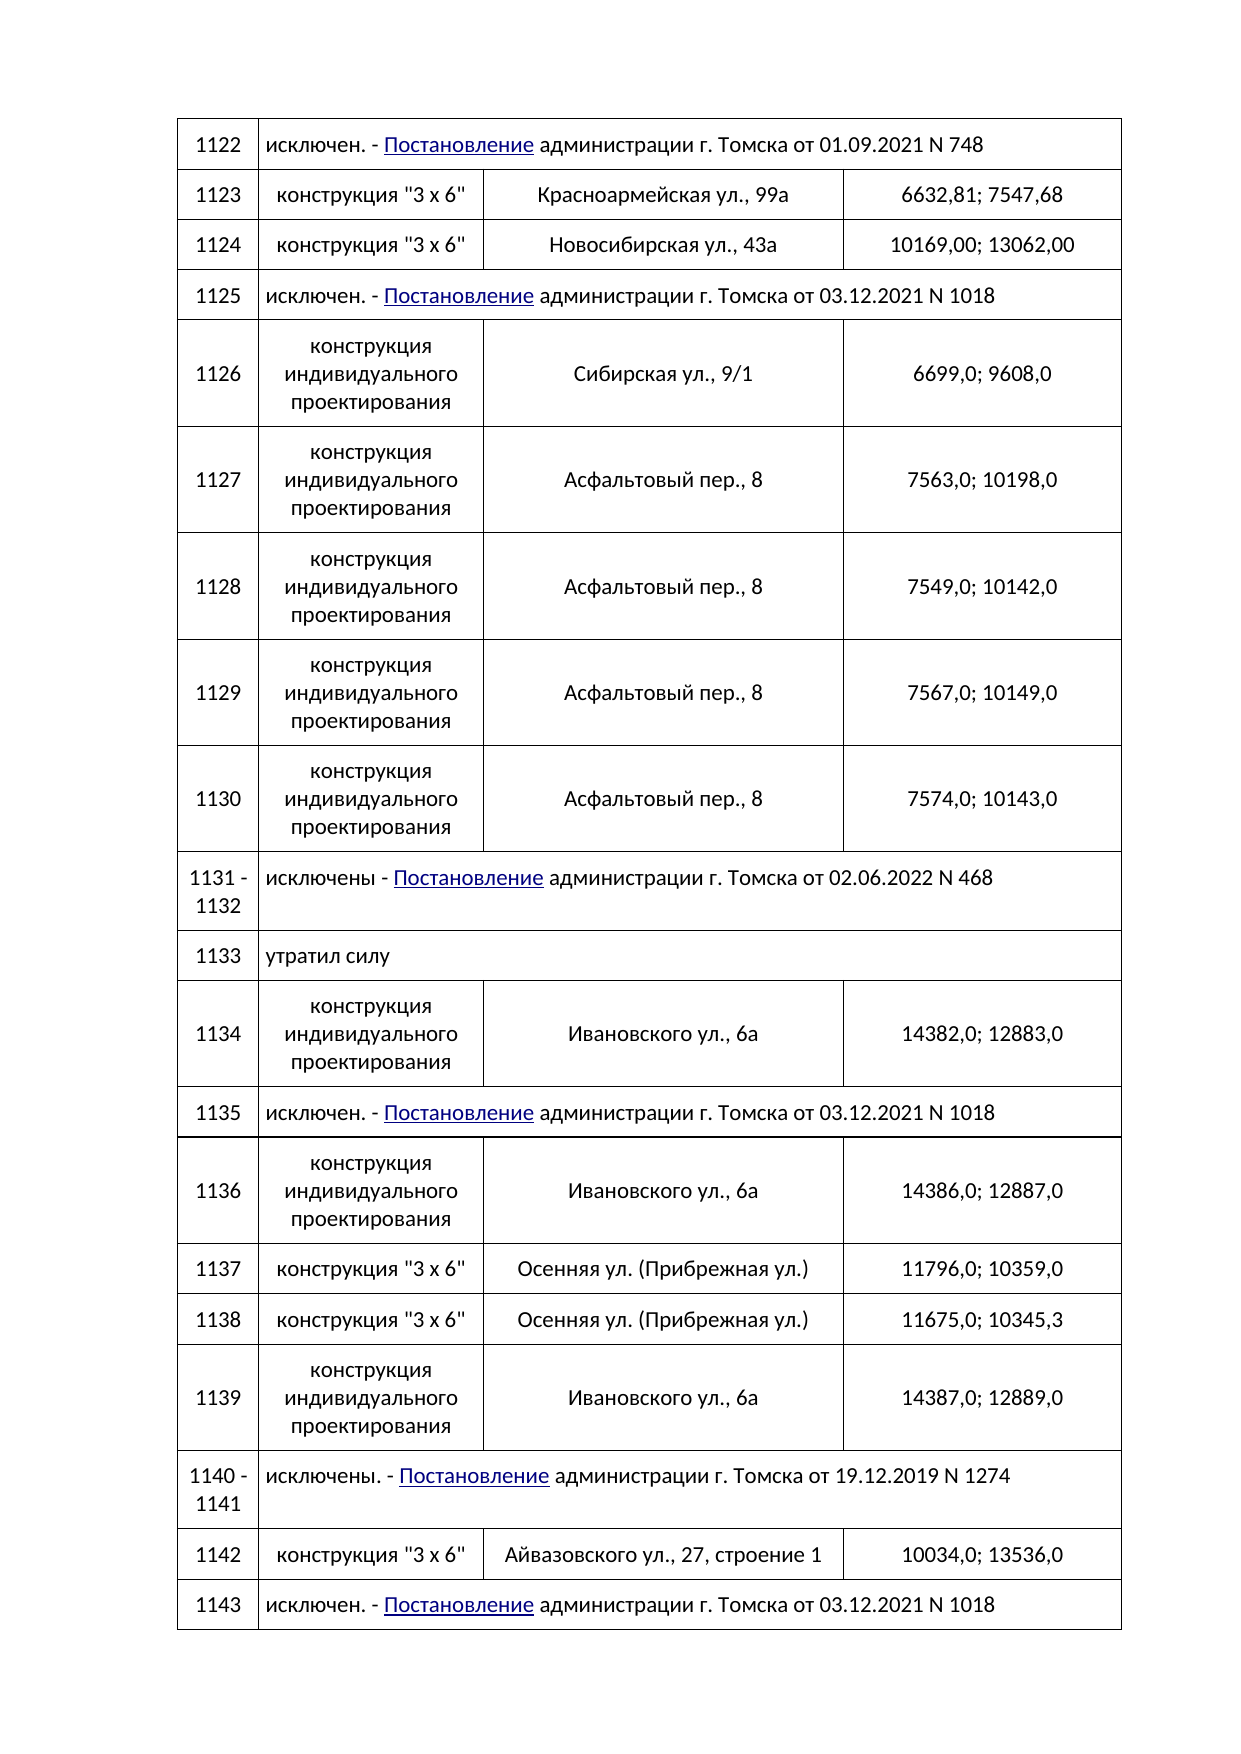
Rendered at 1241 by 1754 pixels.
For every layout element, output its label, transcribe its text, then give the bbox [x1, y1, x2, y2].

table_cell 1143 [178, 1580, 258, 1629]
table_cell 10169,00; 13062,00 [844, 220, 1121, 269]
table_cell утратил силу [259, 931, 1121, 980]
table_cell Ивановского ул., 6а [484, 981, 843, 1086]
table_cell конструкция "3 x 6" [259, 1244, 483, 1293]
table_cell конструкция индивидуального проектирования [259, 427, 483, 532]
table_cell исключены - Постановление администрации г. Томска от 02.06.2022 N 468 [259, 852, 1121, 929]
table_cell 14386,0; 12887,0 [844, 1138, 1121, 1243]
table_cell конструкция индивидуального проектирования [259, 320, 483, 426]
table_cell 1136 [178, 1138, 258, 1243]
table_cell 1122 [178, 119, 258, 168]
table_cell Айвазовского ул., 27, строение 1 [484, 1529, 843, 1578]
table_cell исключен. - Постановление администрации г. Томска от 03.12.2021 N 1018 [259, 1087, 1121, 1136]
table_cell Ивановского ул., 6а [484, 1138, 843, 1243]
table_cell 1131 - 1132 [178, 852, 258, 929]
table_cell 1123 [178, 170, 258, 219]
table_cell 1135 [178, 1087, 258, 1136]
table_cell 7563,0; 10198,0 [844, 427, 1121, 532]
table_cell 1134 [178, 981, 258, 1086]
table_cell 7549,0; 10142,0 [844, 533, 1121, 638]
table_cell 14382,0; 12883,0 [844, 981, 1121, 1086]
table_cell 6632,81; 7547,68 [844, 170, 1121, 219]
table_cell конструкция индивидуального проектирования [259, 746, 483, 851]
table_cell 1129 [178, 640, 258, 745]
table_cell Новосибирская ул., 43а [484, 220, 843, 269]
table_cell Сибирская ул., 9/1 [484, 320, 843, 426]
table_cell исключен. - Постановление администрации г. Томска от 03.12.2021 N 1018 [259, 1580, 1121, 1629]
table_cell исключены. - Постановление администрации г. Томска от 19.12.2019 N 1274 [259, 1451, 1121, 1528]
table_cell 1140 - 1141 [178, 1451, 258, 1528]
table_cell Ивановского ул., 6а [484, 1345, 843, 1450]
table_cell конструкция индивидуального проектирования [259, 533, 483, 638]
table_cell конструкция индивидуального проектирования [259, 981, 483, 1086]
table_cell конструкция "3 x 6" [259, 220, 483, 269]
table_cell исключен. - Постановление администрации г. Томска от 01.09.2021 N 748 [259, 119, 1121, 168]
table_cell Красноармейская ул., 99а [484, 170, 843, 219]
table_cell 11675,0; 10345,3 [844, 1294, 1121, 1343]
table_cell 7567,0; 10149,0 [844, 640, 1121, 745]
table_cell Осенняя ул. (Прибрежная ул.) [484, 1294, 843, 1343]
table_cell Асфальтовый пер., 8 [484, 746, 843, 851]
table_cell конструкция "3 x 6" [259, 170, 483, 219]
table_cell конструкция индивидуального проектирования [259, 1138, 483, 1243]
table_cell Осенняя ул. (Прибрежная ул.) [484, 1244, 843, 1293]
table_cell 1128 [178, 533, 258, 638]
table_cell 1133 [178, 931, 258, 980]
table_cell 1137 [178, 1244, 258, 1293]
table_cell конструкция индивидуального проектирования [259, 1345, 483, 1450]
table_cell 1124 [178, 220, 258, 269]
table_cell 7574,0; 10143,0 [844, 746, 1121, 851]
table_cell 1126 [178, 320, 258, 426]
table_cell 1139 [178, 1345, 258, 1450]
table_cell 14387,0; 12889,0 [844, 1345, 1121, 1450]
table_cell исключен. - Постановление администрации г. Томска от 03.12.2021 N 1018 [259, 270, 1121, 319]
table_cell 1125 [178, 270, 258, 319]
table_cell 1138 [178, 1294, 258, 1343]
table_cell 1142 [178, 1529, 258, 1578]
table_cell 1130 [178, 746, 258, 851]
table_cell Асфальтовый пер., 8 [484, 427, 843, 532]
table_cell конструкция "3 x 6" [259, 1529, 483, 1578]
table_cell Асфальтовый пер., 8 [484, 640, 843, 745]
table_cell 11796,0; 10359,0 [844, 1244, 1121, 1293]
table_cell конструкция "3 x 6" [259, 1294, 483, 1343]
table_cell 1127 [178, 427, 258, 532]
table_cell 6699,0; 9608,0 [844, 320, 1121, 426]
table_cell Асфальтовый пер., 8 [484, 533, 843, 638]
table_cell 10034,0; 13536,0 [844, 1529, 1121, 1578]
table_cell конструкция индивидуального проектирования [259, 640, 483, 745]
